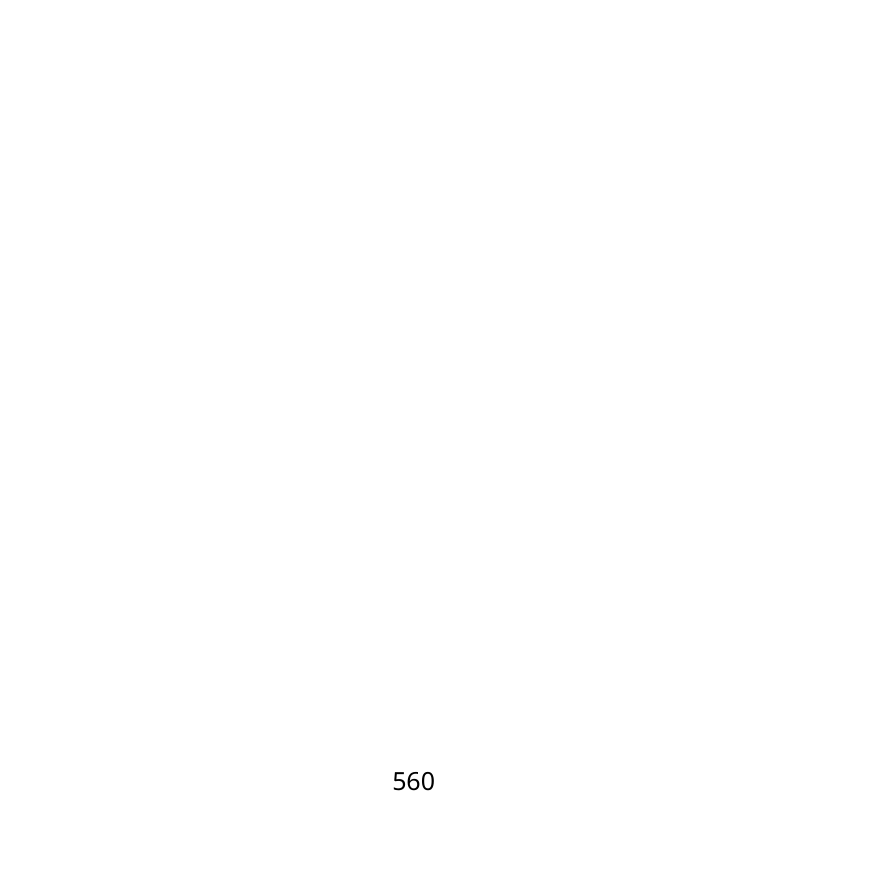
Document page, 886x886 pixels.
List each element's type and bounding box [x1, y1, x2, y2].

table_cell [413, 117, 768, 145]
table_cell [59, 117, 413, 145]
table_header [59, 89, 413, 117]
table_header [413, 89, 768, 117]
